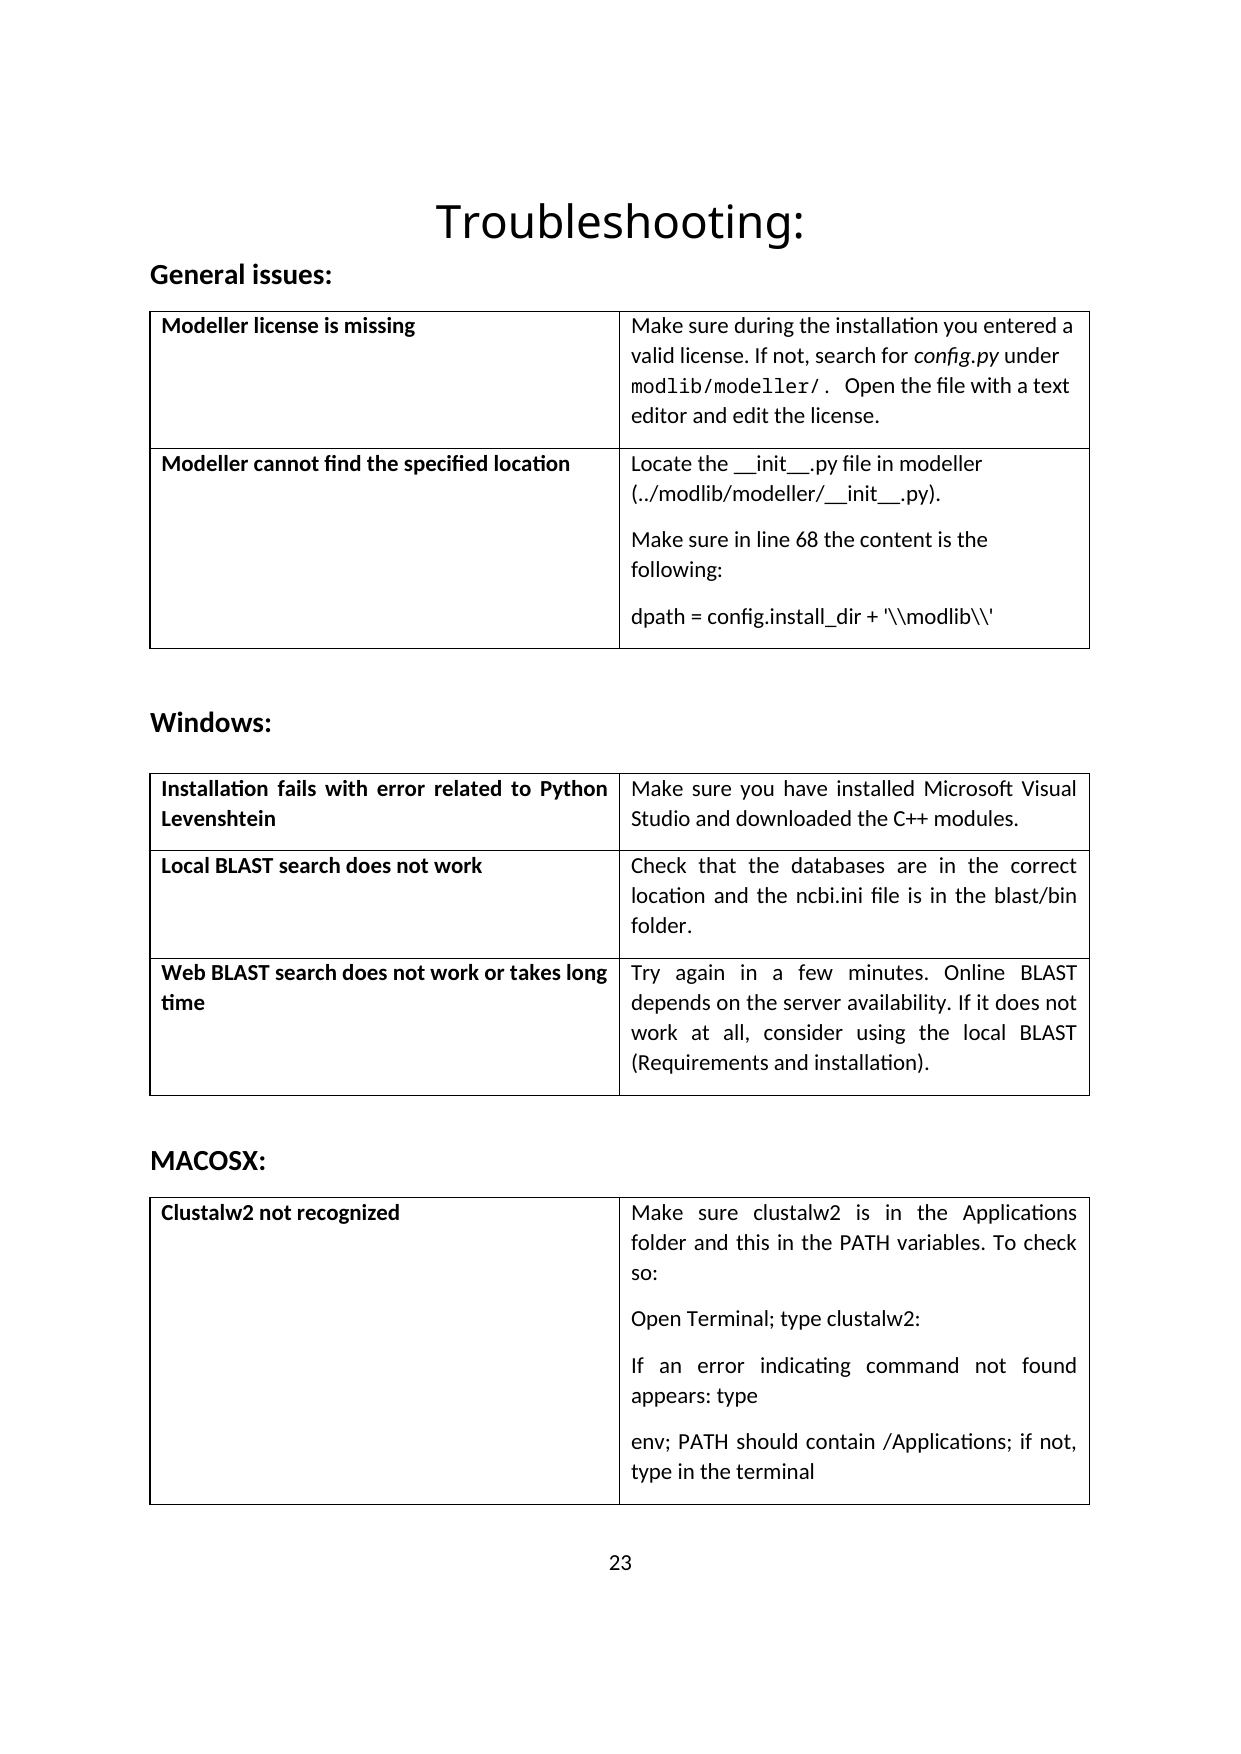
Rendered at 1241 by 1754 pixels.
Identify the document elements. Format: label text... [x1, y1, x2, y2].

table_header Modeller license is missing [151, 312, 619, 448]
text Windows: [150, 704, 1090, 739]
table_header Clustalw2 not recognized [151, 1198, 619, 1504]
table_cell Local BLAST search does not work [151, 851, 619, 957]
text MACOSX: [150, 1142, 1090, 1178]
table_cell Try again in a few minutes. Online BLAST depends on the server availability. If it does not work at all, consider using the local BLAST (Requirements and installation). [620, 959, 1089, 1095]
table_cell Locate the __init__.py file in modeller (../modlib/modeller/__init__.py). Make sure in line 68 the content is the following: dpath = config.install_dir + '\\modlib\\' [620, 449, 1089, 648]
table_header Make sure clustalw2 is in the Applications folder and this in the PATH variables. To check so: Open Terminal; type clustalw2: If an error indicating command not found appears: type env; PATH should contain /Applications; if not, type in the terminal [620, 1198, 1089, 1504]
table_cell Check that the databases are in the correct location and the ncbi.ini file is in the blast/bin folder. [620, 851, 1089, 957]
subtitle Troubleshooting: [150, 189, 1090, 252]
table_header Make sure during the installation you entered a valid license. If not, search for config.py under modlib/modeller/. Open the file with a text editor and edit the license. [620, 312, 1089, 448]
table_cell Web BLAST search does not work or takes long time [151, 959, 619, 1095]
table_header Make sure you have installed Microsoft Visual Studio and downloaded the C++ modules. [620, 774, 1089, 850]
text General issues: [150, 256, 1090, 291]
table_header Installation fails with error related to Python Levenshtein [151, 774, 619, 850]
table_cell Modeller cannot find the specified location [151, 449, 619, 648]
